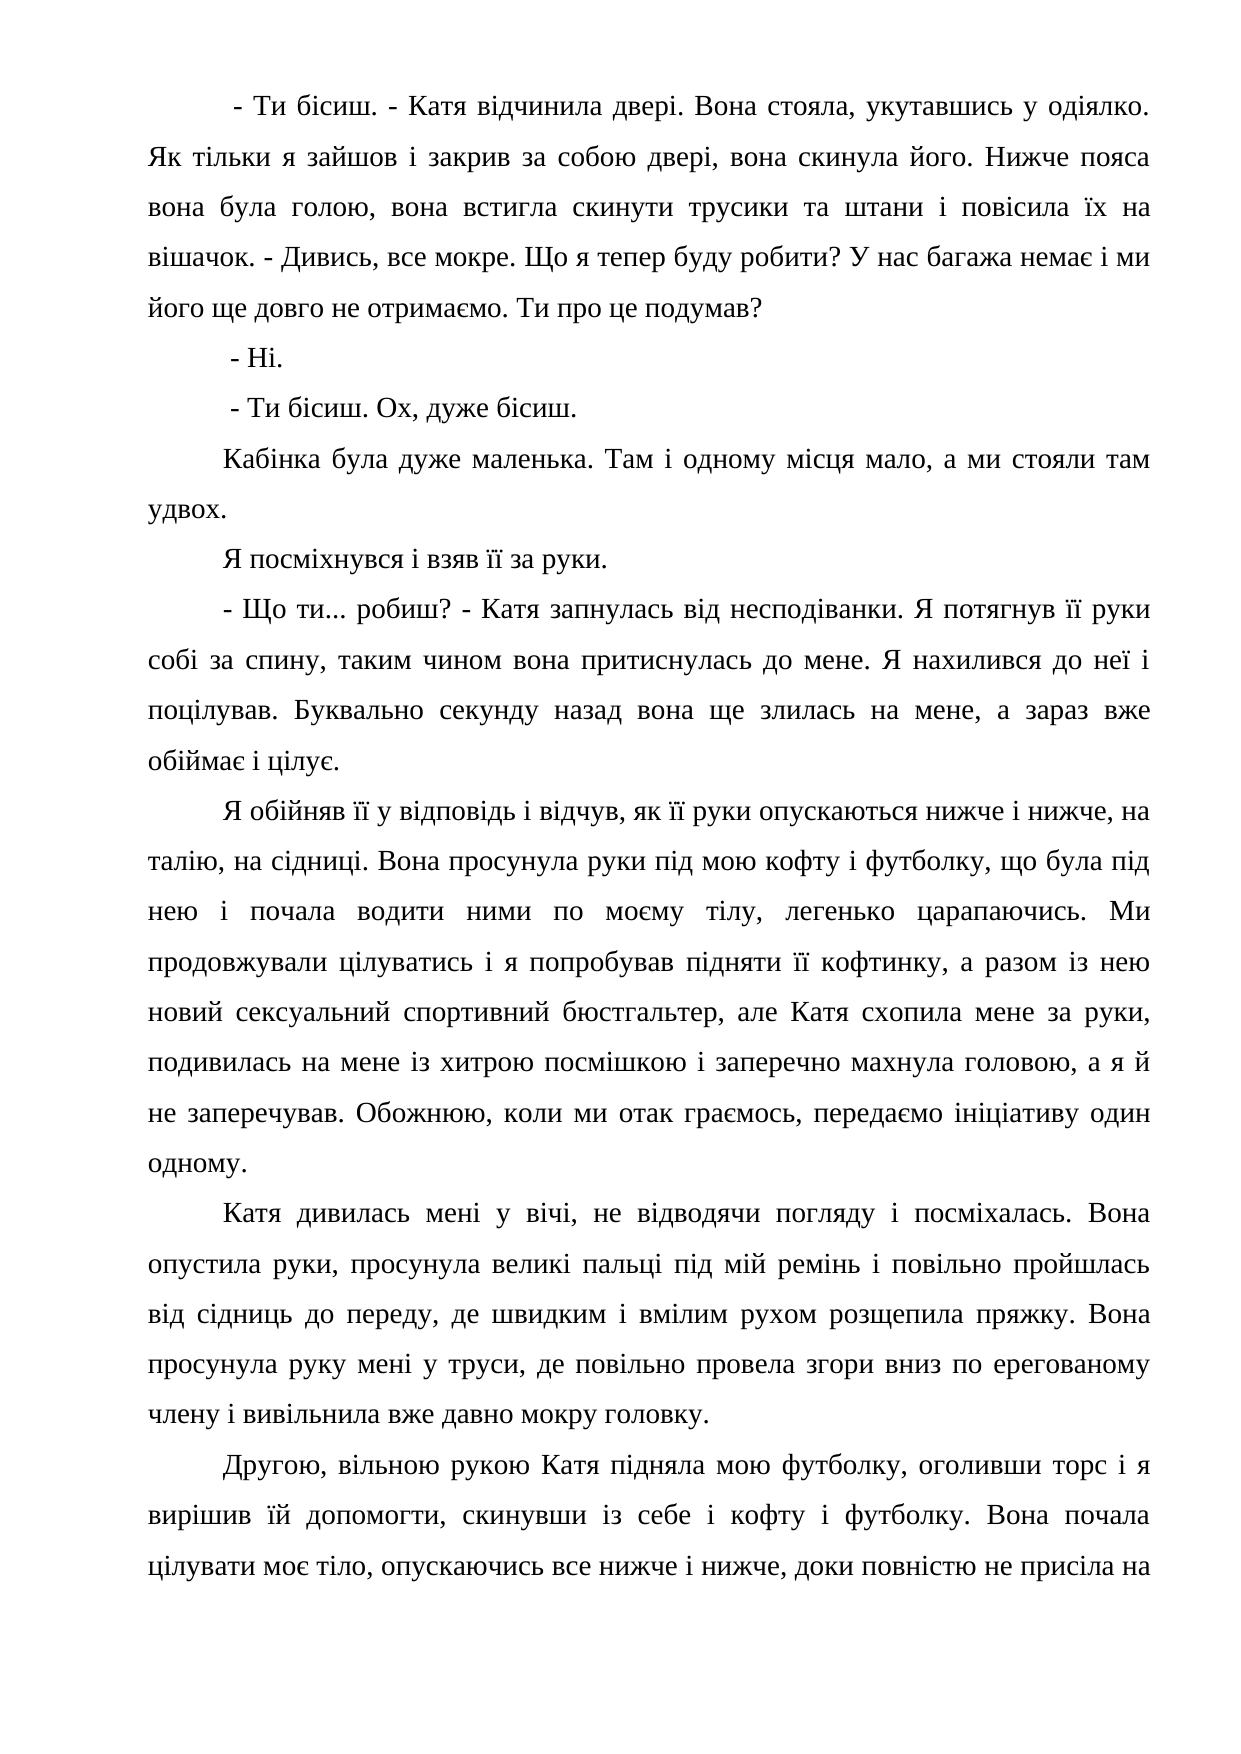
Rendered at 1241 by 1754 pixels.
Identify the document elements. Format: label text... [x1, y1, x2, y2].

text Я обійняв її у відповідь і відчув, як її руки опускаються нижче і нижче, на талію, на сідниці. Вона просунула руки під мою кофту і футболку, що була під нею і почала водити ними по моєму тілу, легенько царапаючись. Ми продовжували цілуватись і я попробував підняти її кофтинку, а разом із нею новий сексуальний спортивний бюстгальтер, але Катя схопила мене за руки, подивилась на мене із хитрою посмішкою і заперечно махнула головою, а я й не заперечував. Обожнюю, коли ми отак граємось, передаємо ініціативу один одному. [148, 793, 1152, 1179]
text Катя дивилась мені у вічі, не відводячи погляду і посміхалась. Вона опустила руки, просунула великі пальці під мій ремінь і повільно пройшлась від сідниць до переду, де швидким і вмілим рухом розщепила пряжку. Вона просунула руку мені у труси, де повільно провела згори вниз по ерегованому члену і вивільнила вже давно мокру головку. [148, 1195, 1152, 1430]
text - Ти бісиш. - Катя відчинила двері. Вона стояла, укутавшись у одіялко. Як тільки я зайшов і закрив за собою двері, вона скинула його. Нижче пояса вона була голою, вона встигла скинути трусики та штани і повісила їх на вішачок. - Дивись, все мокре. Що я тепер буду робити? У нас багажа немає і ми його ще довго не отримаємо. Ти про це подумав? [148, 88, 1152, 323]
text - Ні. [148, 340, 1152, 374]
text Кабінка була дуже маленька. Там і одному місця мало, а ми стояли там удвох. [148, 441, 1152, 524]
text - Ти бісиш. Ох, дуже бісиш. [148, 390, 1152, 424]
text - Що ти... робиш? - Катя запнулась від несподіванки. Я потягнув її руки собі за спину, таким чином вона притиснулась до мене. Я нахилився до неї і поцілував. Буквально секунду назад вона ще злилась на мене, а зараз вже обіймає і цілує. [148, 592, 1152, 776]
text Я посміхнувся і взяв її за руки. [148, 541, 1152, 575]
text Другою, вільною рукою Катя підняла мою футболку, оголивши торс і я вирішив їй допомогти, скинувши із себе і кофту і футболку. Вона почала цілувати моє тіло, опускаючись все нижче і нижче, доки повністю не присіла на [148, 1447, 1152, 1581]
